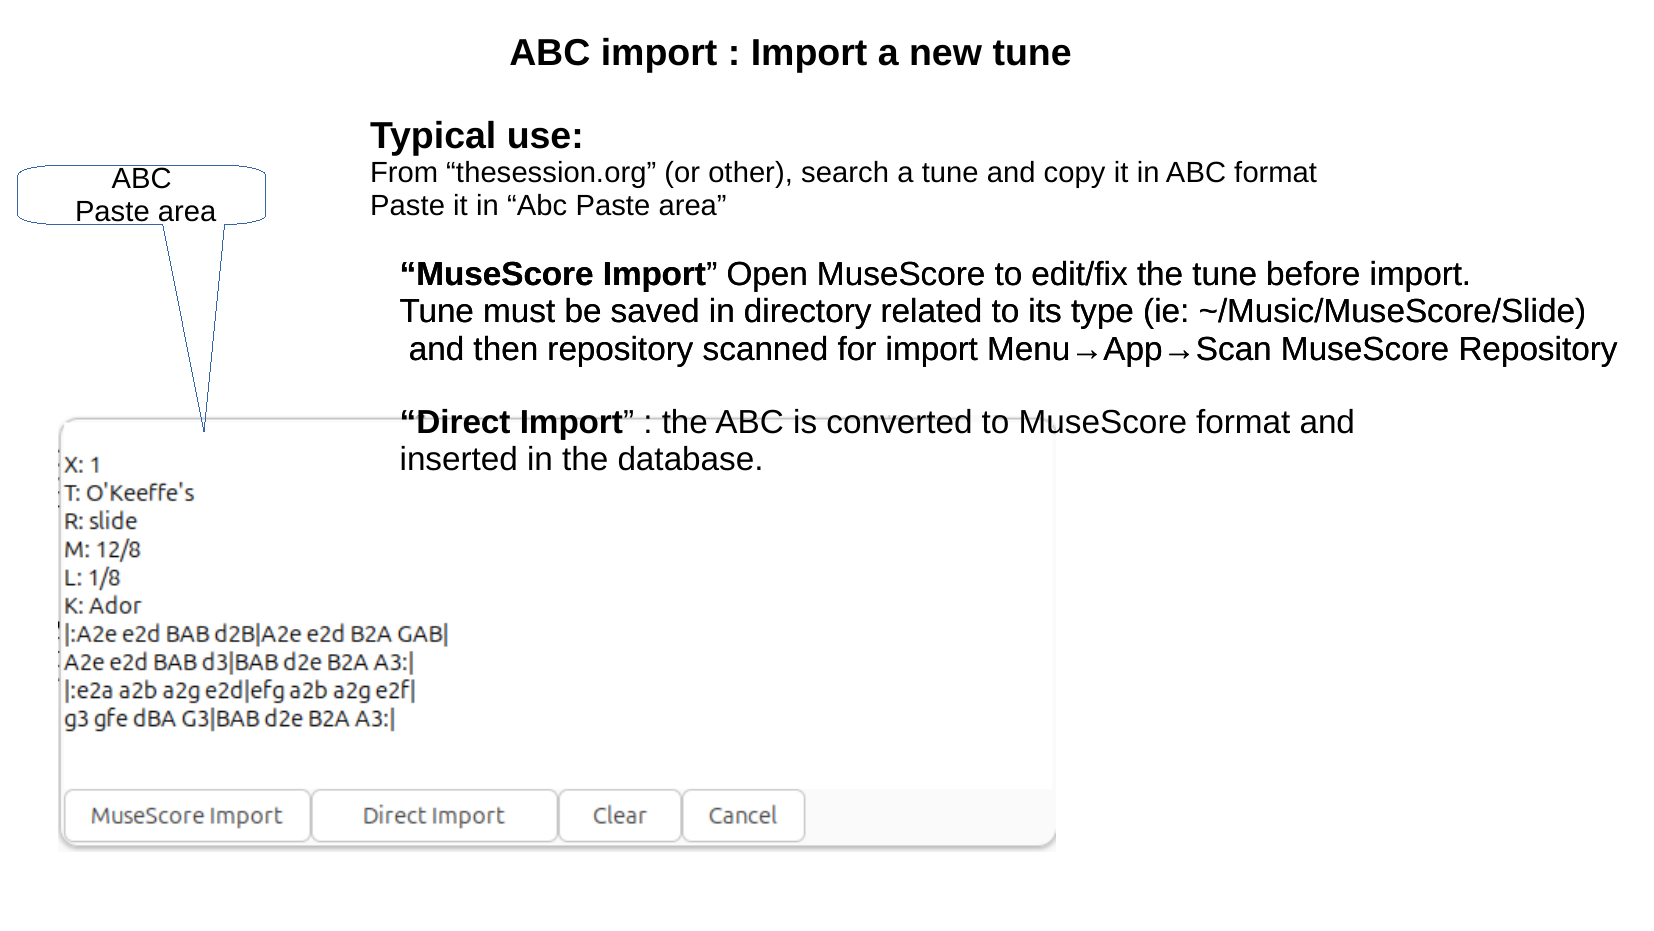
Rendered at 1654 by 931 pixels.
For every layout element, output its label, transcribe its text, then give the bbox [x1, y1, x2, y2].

text_box ABC Paste area [17, 165, 266, 432]
text_box ABC import : Import a new tune [494, 24, 1098, 81]
picture [58, 415, 1056, 852]
text_box Typical use: From “thesession.org” (or other), search a tune and copy it in ABC format Paste it in “Abc Paste area” [355, 106, 1332, 230]
text_box “Direct Import” : the ABC is converted to MuseScore format and inserted in the database. [384, 396, 1595, 502]
text_box “MuseScore Import” Open MuseScore to edit/fix the tune before import. Tune must be saved in directory related to its type (ie: ~/Music/MuseScore/Slide) and then repository scanned for import Menu→App→Scan MuseScore Repository [384, 248, 1654, 375]
